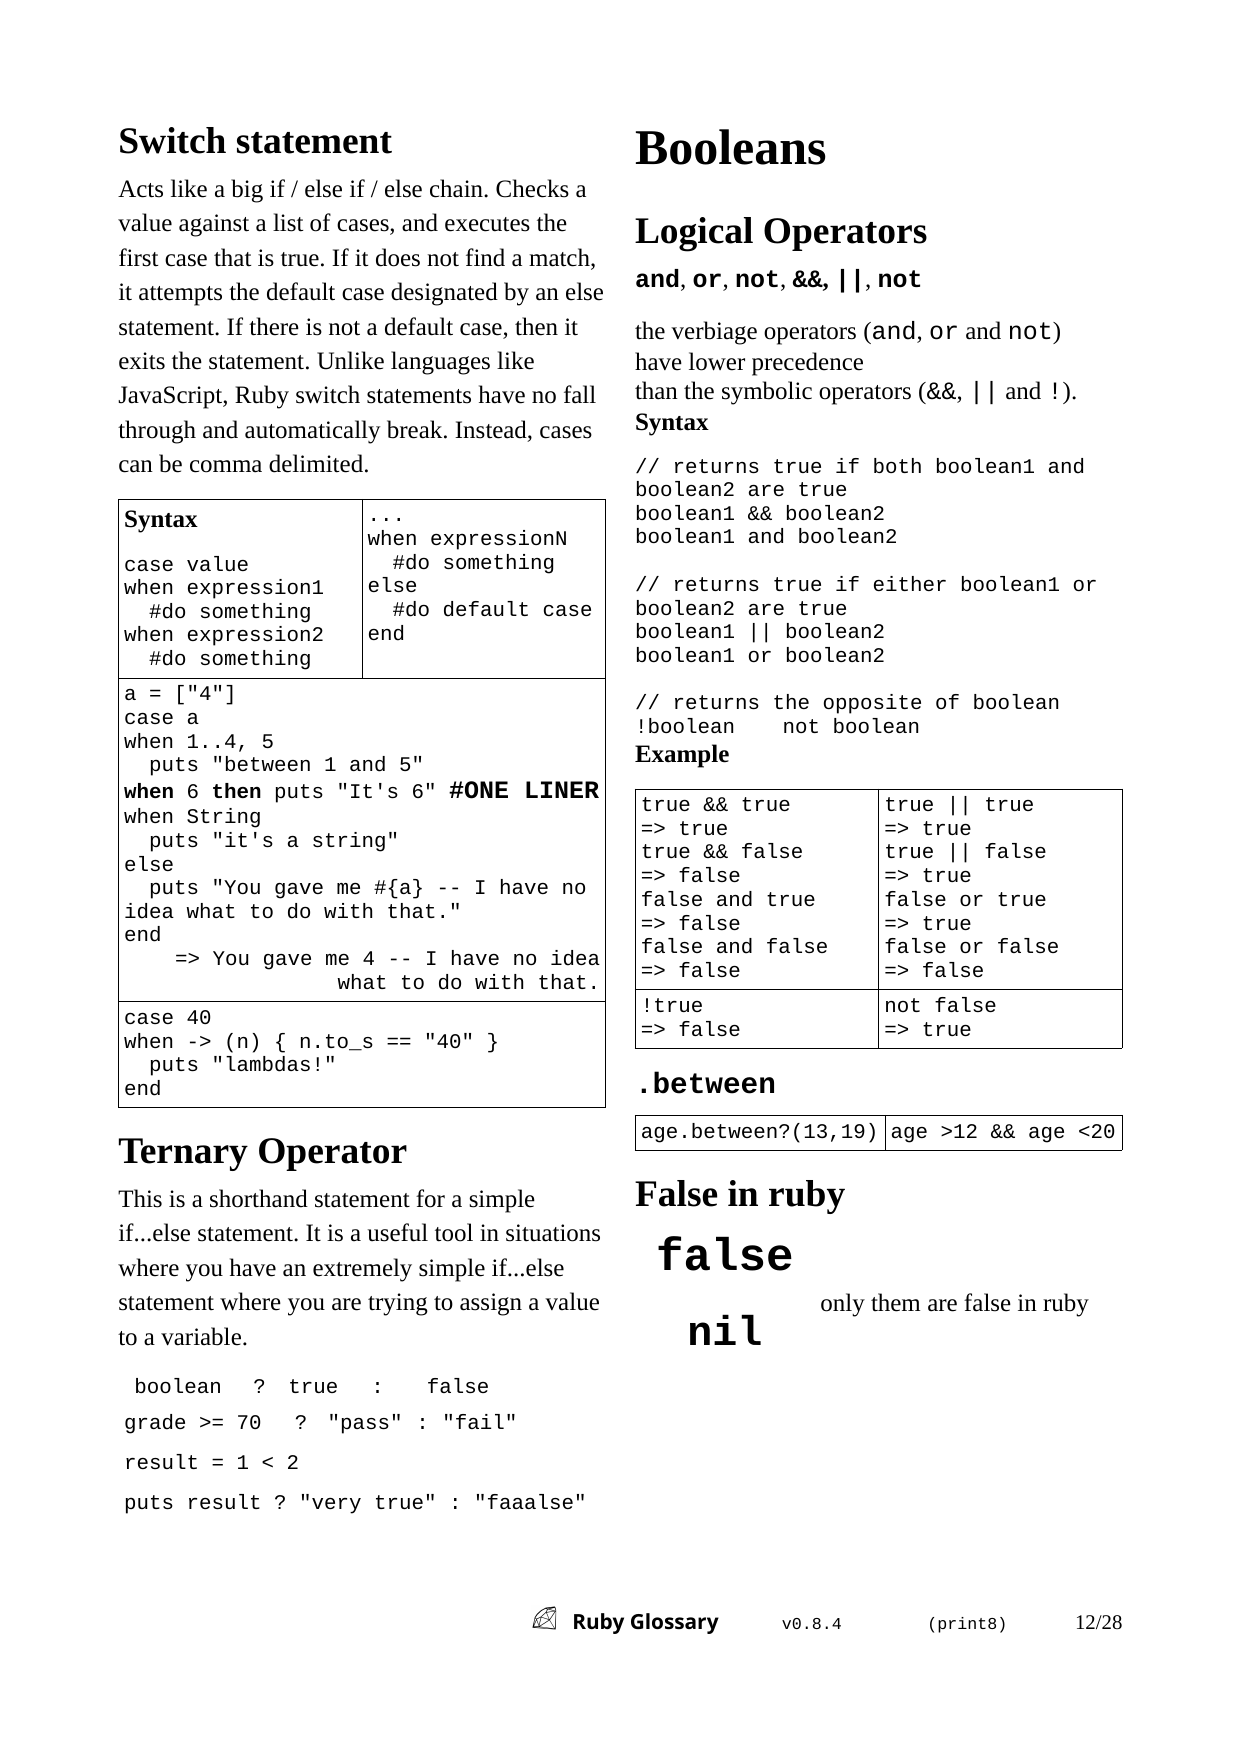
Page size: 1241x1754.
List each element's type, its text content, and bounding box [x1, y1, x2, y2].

table_cell puts result ? "very true" : "faaalse" [118, 1486, 604, 1521]
table_cell a = ["4"] case a when 1..4, 5 puts "between 1 and 5" when 6 then puts "It's 6" #ONE LINER when String puts "it's a string" else puts "You gave me #{a} -- I have no idea what to do with that." end => You gave me 4 -- I have no idea what to do with that. [119, 679, 605, 1001]
table_header false [409, 1371, 506, 1406]
picture [530, 1605, 557, 1630]
table_cell nil [635, 1305, 814, 1378]
table_header ? [238, 1371, 281, 1406]
subtitle Ternary Operator [118, 1128, 605, 1171]
text // returns the opposite of boolean [635, 692, 1122, 716]
table_cell "pass" [320, 1406, 409, 1446]
table_header true && true => true true && false => false false and true => false false and false => false [636, 790, 878, 989]
subtitle False in ruby [635, 1171, 1122, 1214]
table_cell [320, 1446, 409, 1486]
table_cell !true => false [636, 990, 878, 1048]
text !boolean not boolean [635, 716, 1122, 739]
text boolean1 or boolean2 [635, 645, 1122, 668]
text than the symbolic operators (&&, || and !). [635, 376, 1122, 407]
table_cell not false => true [879, 990, 1122, 1048]
table_header [506, 1371, 604, 1406]
text have lower precedence [635, 347, 1122, 376]
table_header : [345, 1371, 409, 1406]
table_cell grade >= 70 [118, 1406, 281, 1446]
table_header Syntax case value when expression1 #do something when expression2 #do something [119, 500, 362, 677]
text boolean1 and boolean2 [635, 527, 1122, 550]
table_cell result = 1 < 2 [118, 1446, 320, 1486]
subtitle Switch statement [118, 118, 605, 161]
table_header true [281, 1371, 345, 1406]
table_header false [635, 1227, 814, 1304]
text Example [635, 739, 1122, 768]
subtitle Booleans [635, 118, 1122, 176]
text boolean1 && boolean2 [635, 503, 1122, 527]
table_header age >12 && age <20 [886, 1116, 1122, 1150]
subtitle Logical Operators [635, 209, 1122, 252]
table_header only them are false in ruby [814, 1227, 1122, 1378]
table_cell [435, 1446, 524, 1486]
text the verbiage operators (and, or and not) [635, 316, 1122, 347]
subtitle .between [635, 1069, 1122, 1102]
table_header ... when expressionN #do something else #do default case end [363, 500, 605, 677]
table_header true || true => true true || false => true false or true => true false or false => false [879, 790, 1122, 989]
text and, or, not, &&, ||, not [635, 264, 1122, 295]
table_cell case 40 when -> (n) { n.to_s == "40" } puts "lambdas!" end [119, 1002, 605, 1107]
table_cell [524, 1406, 604, 1446]
text boolean1 || boolean2 [635, 621, 1122, 645]
text // returns true if both boolean1 and boolean2 are true [635, 456, 1122, 503]
table_cell [409, 1446, 435, 1486]
table_cell "fail" [435, 1406, 524, 1446]
text Acts like a big if / else if / else chain. Checks a value against a list of cases, and executes the first case that is true. If it does not find a match, it attempts the default case designated by an else statement. If there is not a default case, then it exits the statement. Unlike languages like JavaScript, Ruby switch statements have no fall through and automatically break. Instead, cases can be comma delimited. [118, 174, 605, 478]
text This is a shorthand statement for a simple if...else statement. It is a useful tool in situations where you have an extremely simple if...else statement where you are trying to assign a value to a variable. [118, 1184, 605, 1351]
table_cell [524, 1446, 604, 1486]
table_cell : [409, 1406, 435, 1446]
text Syntax [635, 407, 1122, 435]
text // returns true if either boolean1 or boolean2 are true [635, 574, 1122, 621]
table_header age.between?(13,19) [636, 1116, 885, 1150]
table_header boolean [118, 1371, 237, 1406]
table_cell ? [281, 1406, 320, 1446]
